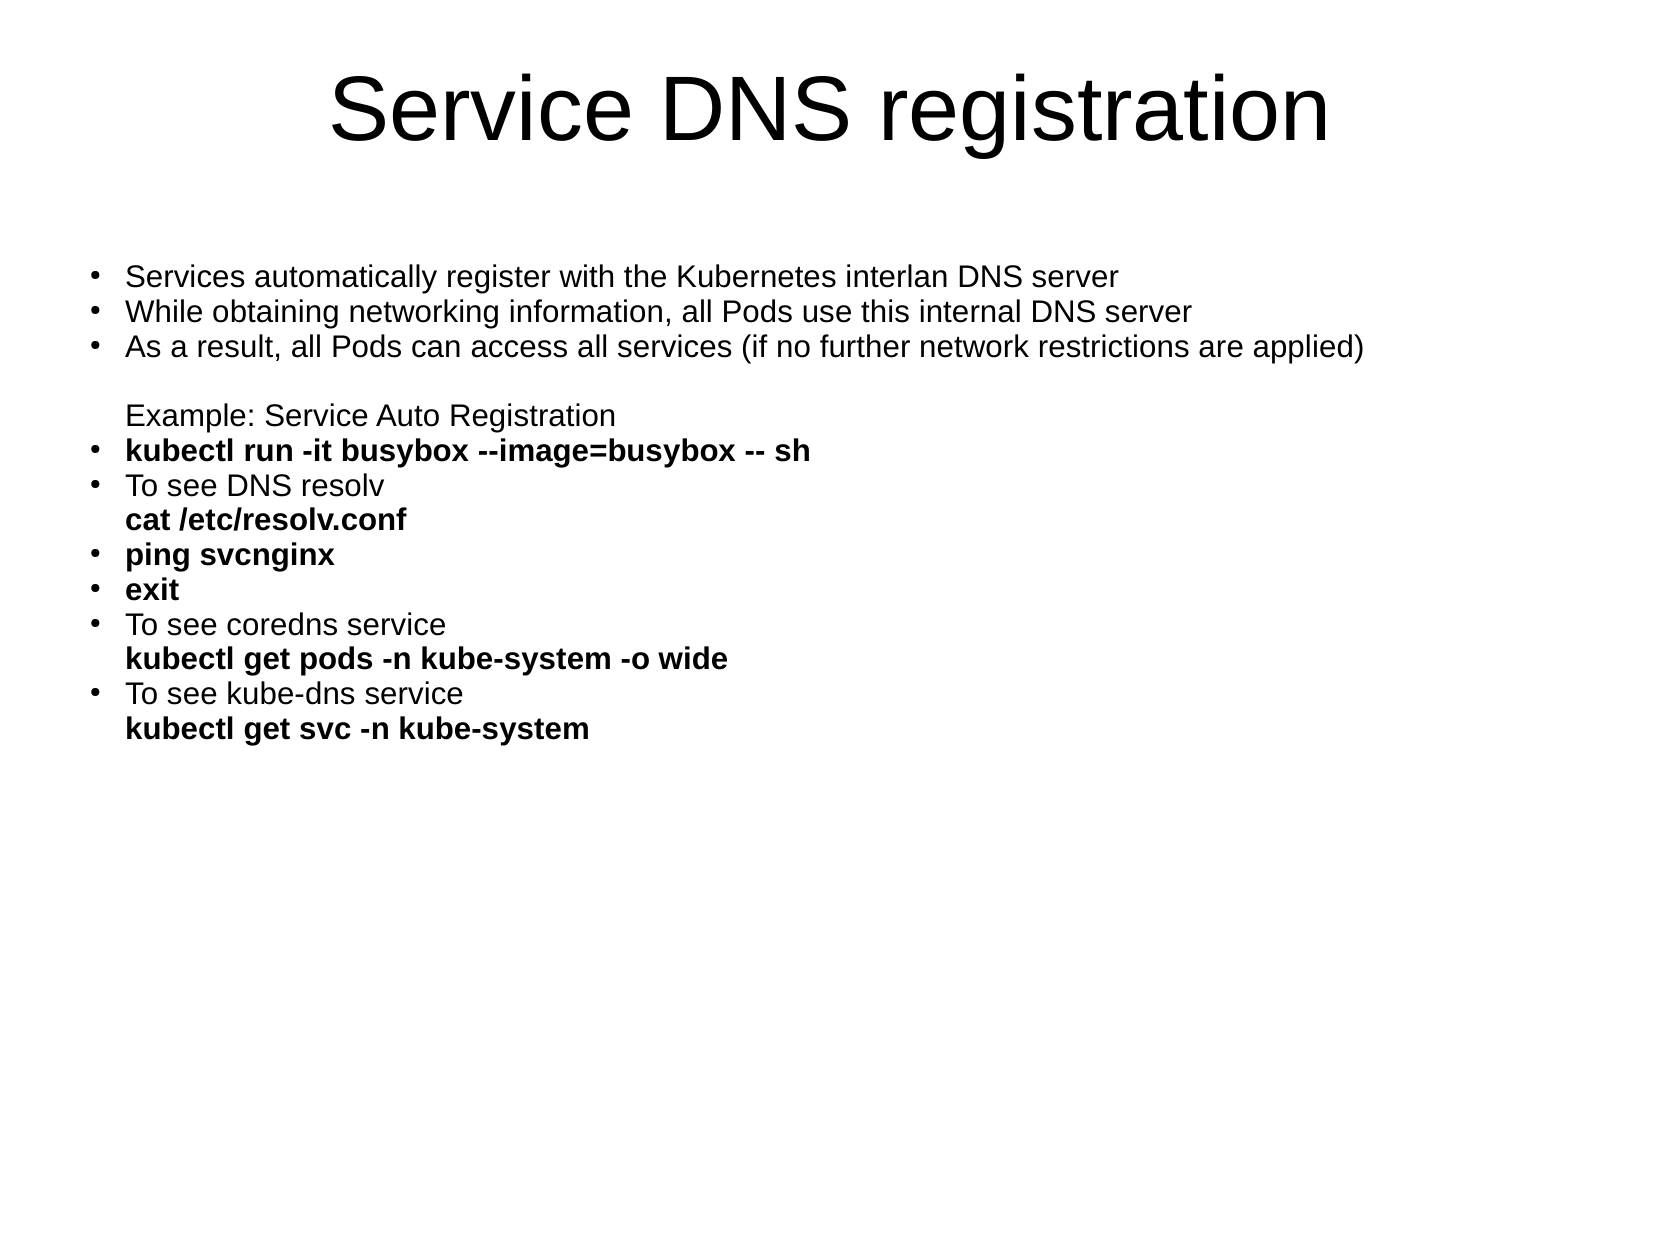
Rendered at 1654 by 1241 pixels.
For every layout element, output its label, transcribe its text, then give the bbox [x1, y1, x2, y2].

text_box Services automatically register with the Kubernetes interlan DNS server While obtaining networking information, all Pods use this internal DNS server As a result, all Pods can access all services (if no further network restrictions are applied) Example: Service Auto Registration kubectl run -it busybox --image=busybox -- sh To see DNS resolv cat /etc/resolv.conf ping svcnginx exit To see coredns service kubectl get pods -n kube-system -o wide To see kube-dns service kubectl get svc -n kube-system [75, 217, 1613, 754]
title Service DNS registration [86, 0, 1576, 208]
